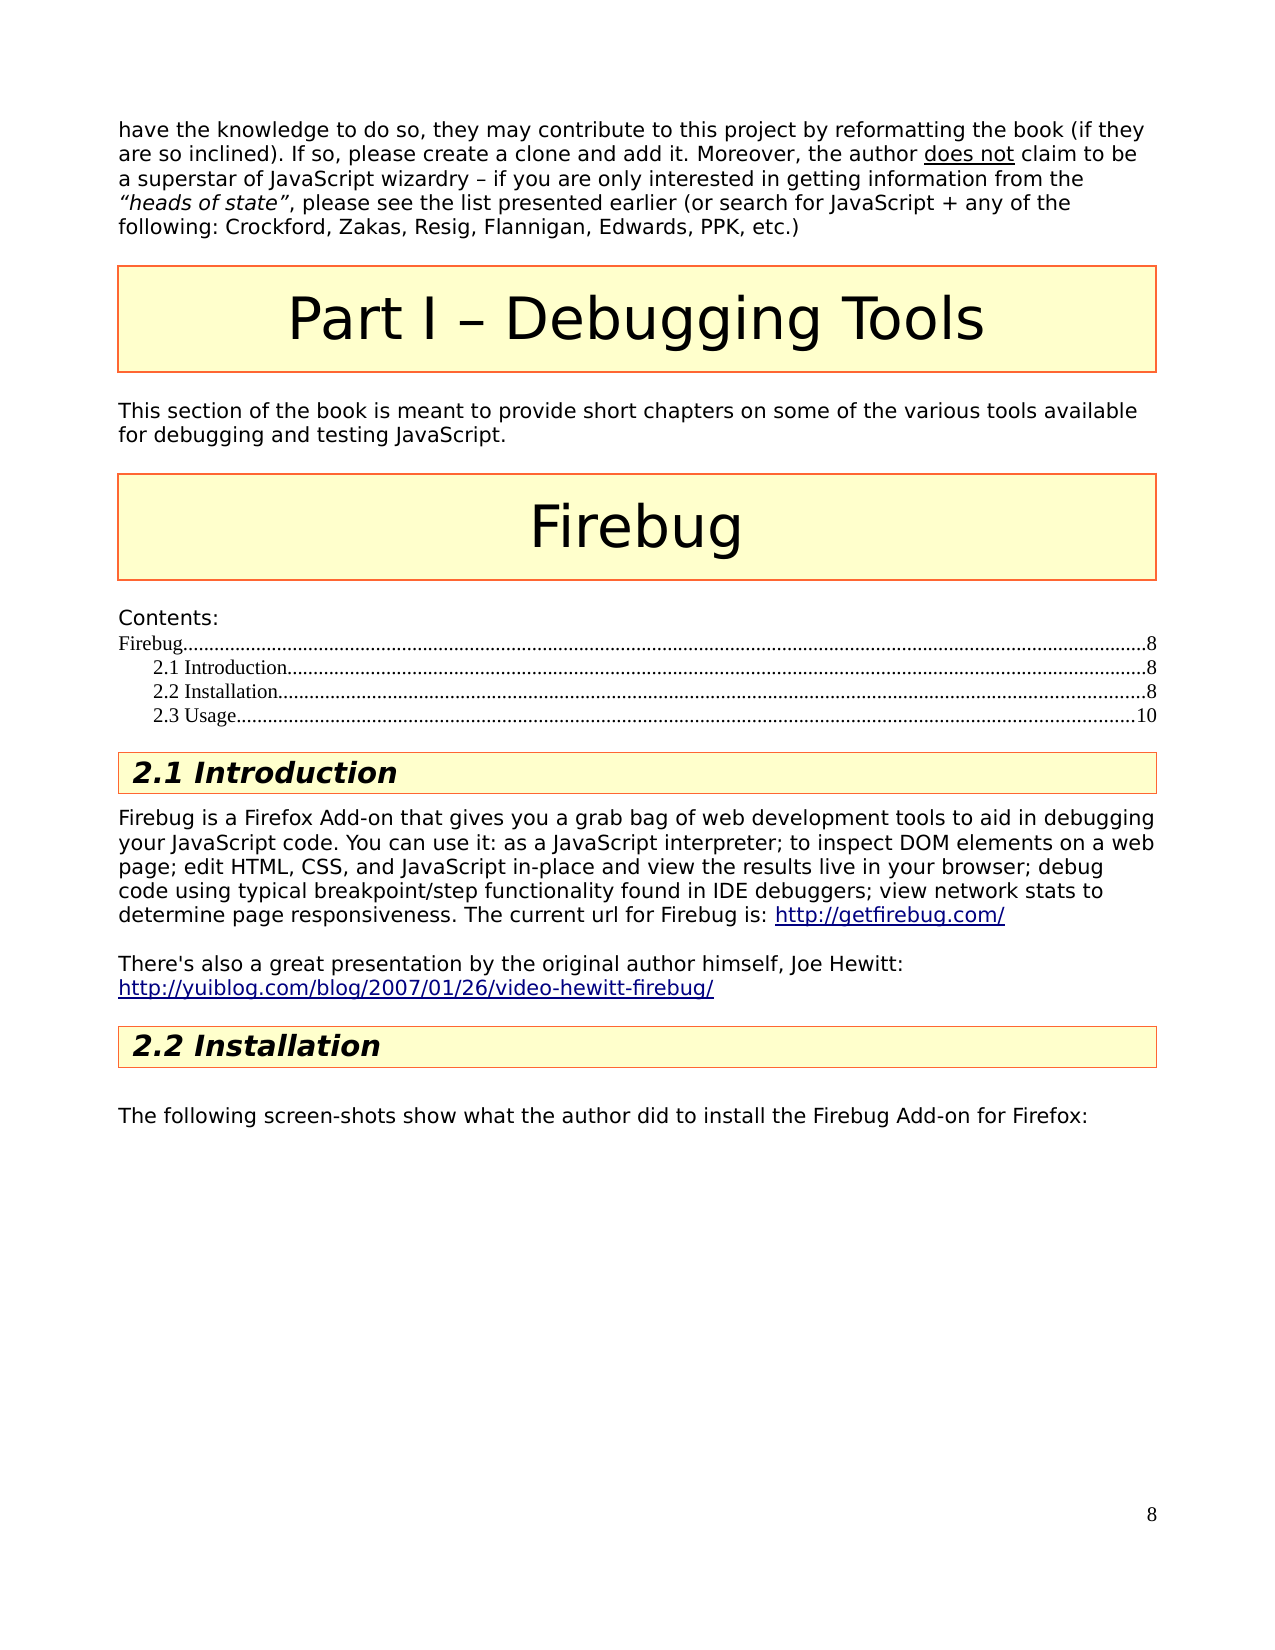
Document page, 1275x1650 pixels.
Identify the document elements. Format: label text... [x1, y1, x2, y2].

text Firebug 8 [118, 631, 1157, 655]
text 2.3 Usage 10 [148, 703, 1157, 727]
text 2.1 Introduction 8 [148, 655, 1157, 679]
text There's also a great presentation by the original author himself, Joe Hewitt: http://yuiblog.com/blog/2007/01/26/video-hewitt-firebug/ [118, 952, 1157, 1001]
subtitle 2.2 Installation [119, 1027, 1156, 1067]
text Contents: [118, 606, 1157, 631]
subtitle Part I – Debugging Tools [119, 267, 1155, 371]
text 2.2 Installation 8 [148, 679, 1157, 703]
text have the knowledge to do so, they may contribute to this project by reformatting the book (if they are so inclined). If so, please create a clone and add it. Moreover, the author does not claim to be a superstar of JavaScript wizardry – if you are only interested in getting information from the “heads of state”, please see the list presented earlier (or search for JavaScript + any of the following: Crockford, Zakas, Resig, Flannigan, Edwards, PPK, etc.) [118, 118, 1157, 239]
subtitle 2.1 Introduction [119, 753, 1156, 793]
subtitle Firebug [119, 475, 1155, 579]
text Firebug is a Firefox Add-on that gives you a grab bag of web development tools to aid in debugging your JavaScript code. You can use it: as a JavaScript interpreter; to inspect DOM elements on a web page; edit HTML, CSS, and JavaScript in-place and view the results live in your browser; debug code using typical breakpoint/step functionality found in IDE debuggers; view network stats to determine page responsiveness. The current url for Firebug is: http://getfirebug.com/ [118, 806, 1157, 928]
text The following screen-shots show what the author did to install the Firebug Add-on for Firefox: [118, 1104, 1157, 1129]
text This section of the book is meant to provide short chapters on some of the various tools available for debugging and testing JavaScript. [118, 399, 1157, 447]
